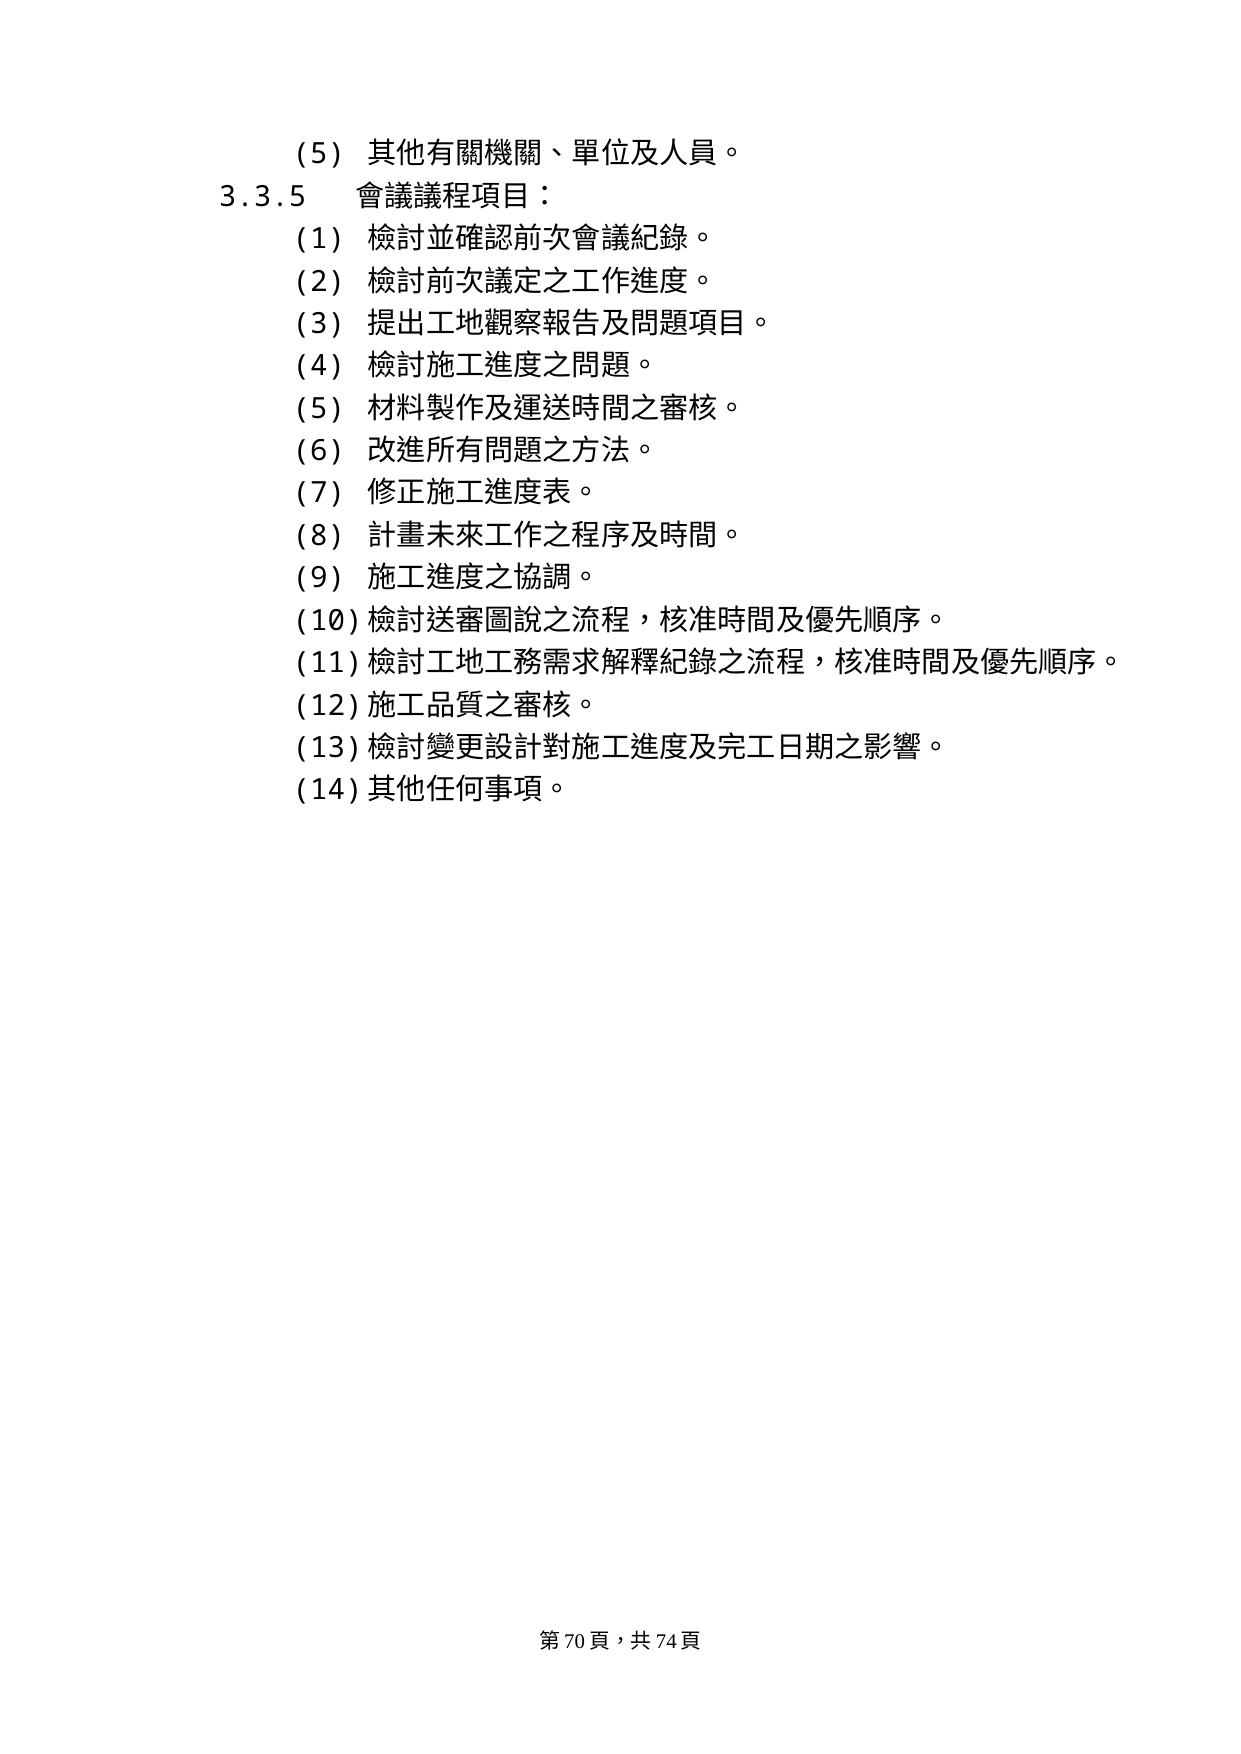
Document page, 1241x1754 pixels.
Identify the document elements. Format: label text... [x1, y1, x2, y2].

list 會議議程項目： [218, 172, 1110, 215]
list 檢討前次議定之工作進度。 [292, 257, 1110, 299]
list 檢討施工進度之問題。 [292, 342, 1110, 384]
list 施工品質之審核。 [292, 681, 1110, 723]
list 檢討工地工務需求解釋紀錄之流程，核准時間及優先順序。 [292, 639, 1110, 681]
list 檢討變更設計對施工進度及完工日期之影響。 [292, 723, 1110, 766]
list 材料製作及運送時間之審核。 [292, 384, 1110, 427]
list 修正施工進度表。 [292, 469, 1110, 511]
list 計畫未來工作之程序及時間。 [292, 511, 1110, 554]
list 檢討並確認前次會議紀錄。 [292, 215, 1110, 257]
list 提出工地觀察報告及問題項目。 [292, 299, 1110, 342]
list 施工進度之協調。 [292, 554, 1110, 596]
list 其他有關機關、單位及人員。 [292, 130, 1110, 172]
list 改進所有問題之方法。 [292, 427, 1110, 469]
list 檢討送審圖說之流程，核准時間及優先順序。 [292, 596, 1110, 639]
list 其他任何事項。 [292, 766, 1110, 808]
